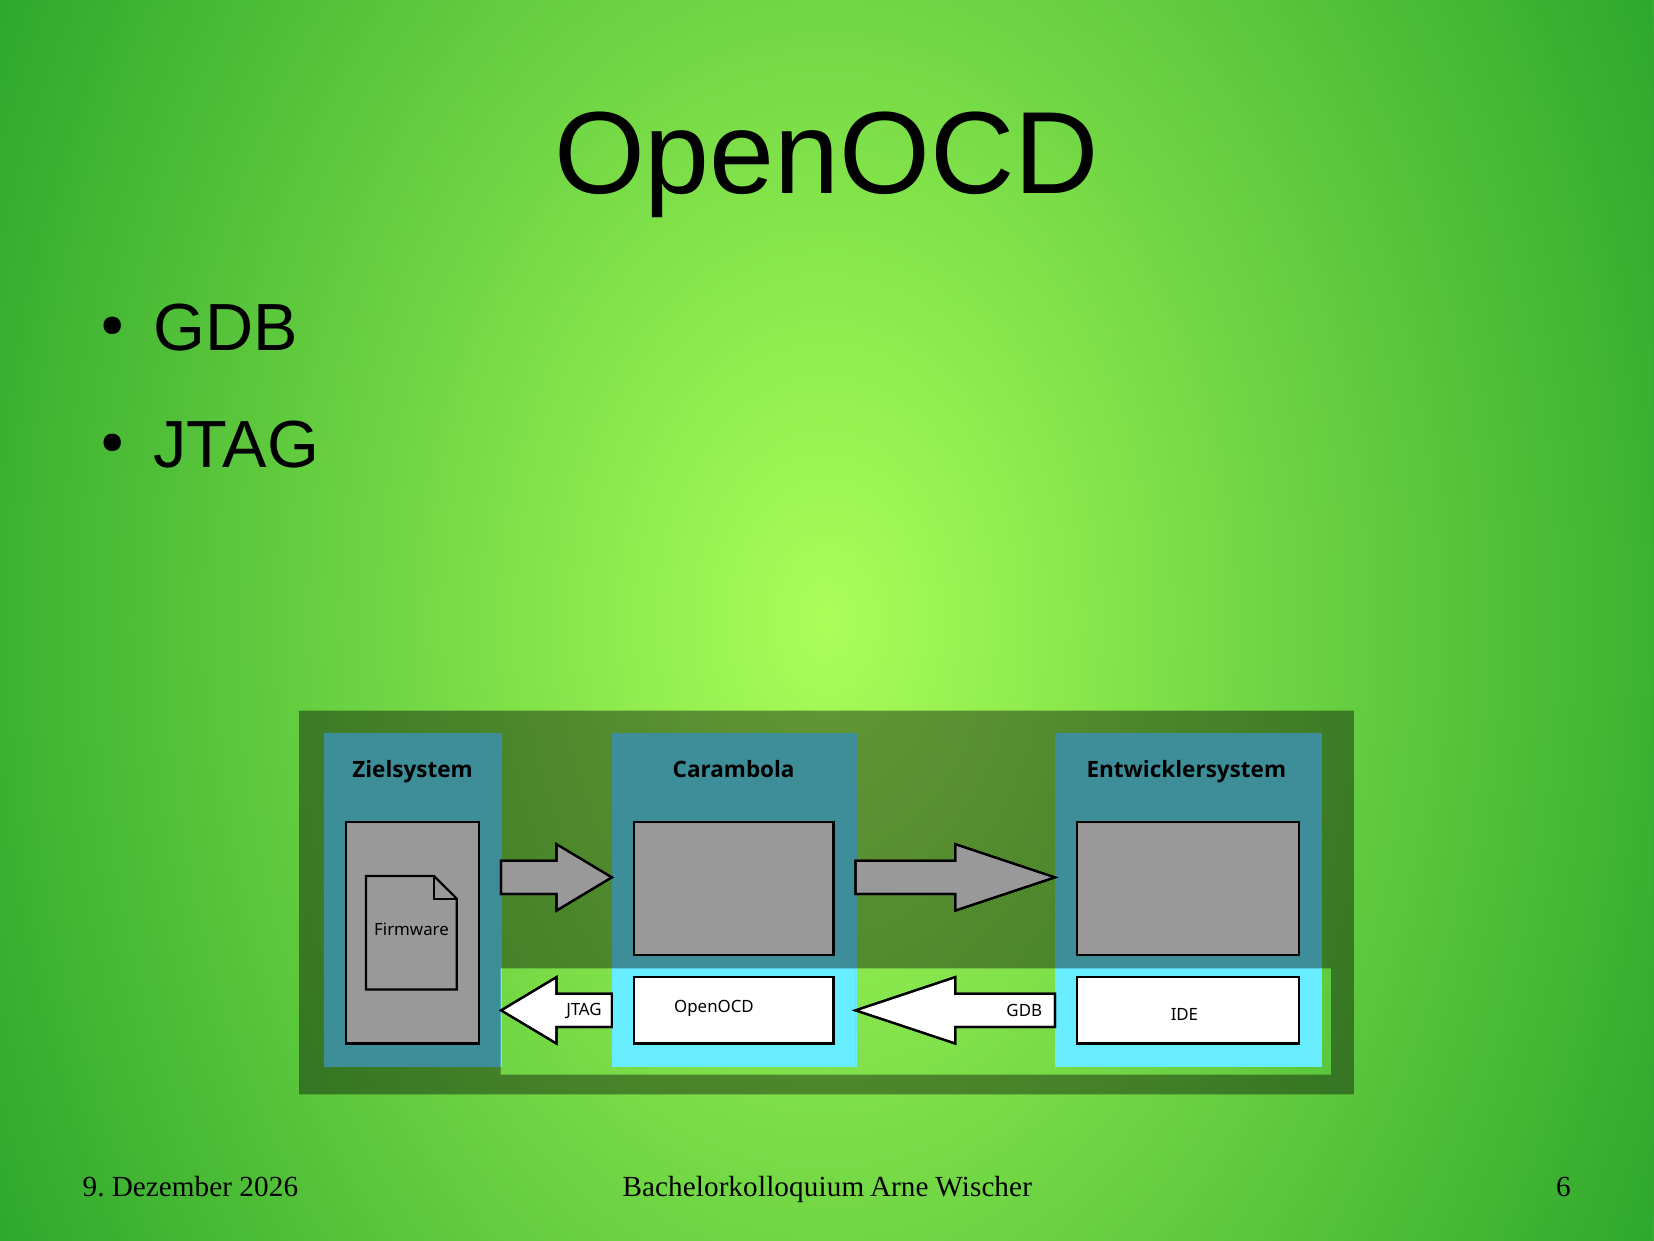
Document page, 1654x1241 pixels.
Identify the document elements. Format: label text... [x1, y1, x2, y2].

picture [299, 710, 1355, 1095]
title OpenOCD [82, 49, 1571, 257]
list GDB JTAG [82, 290, 809, 667]
